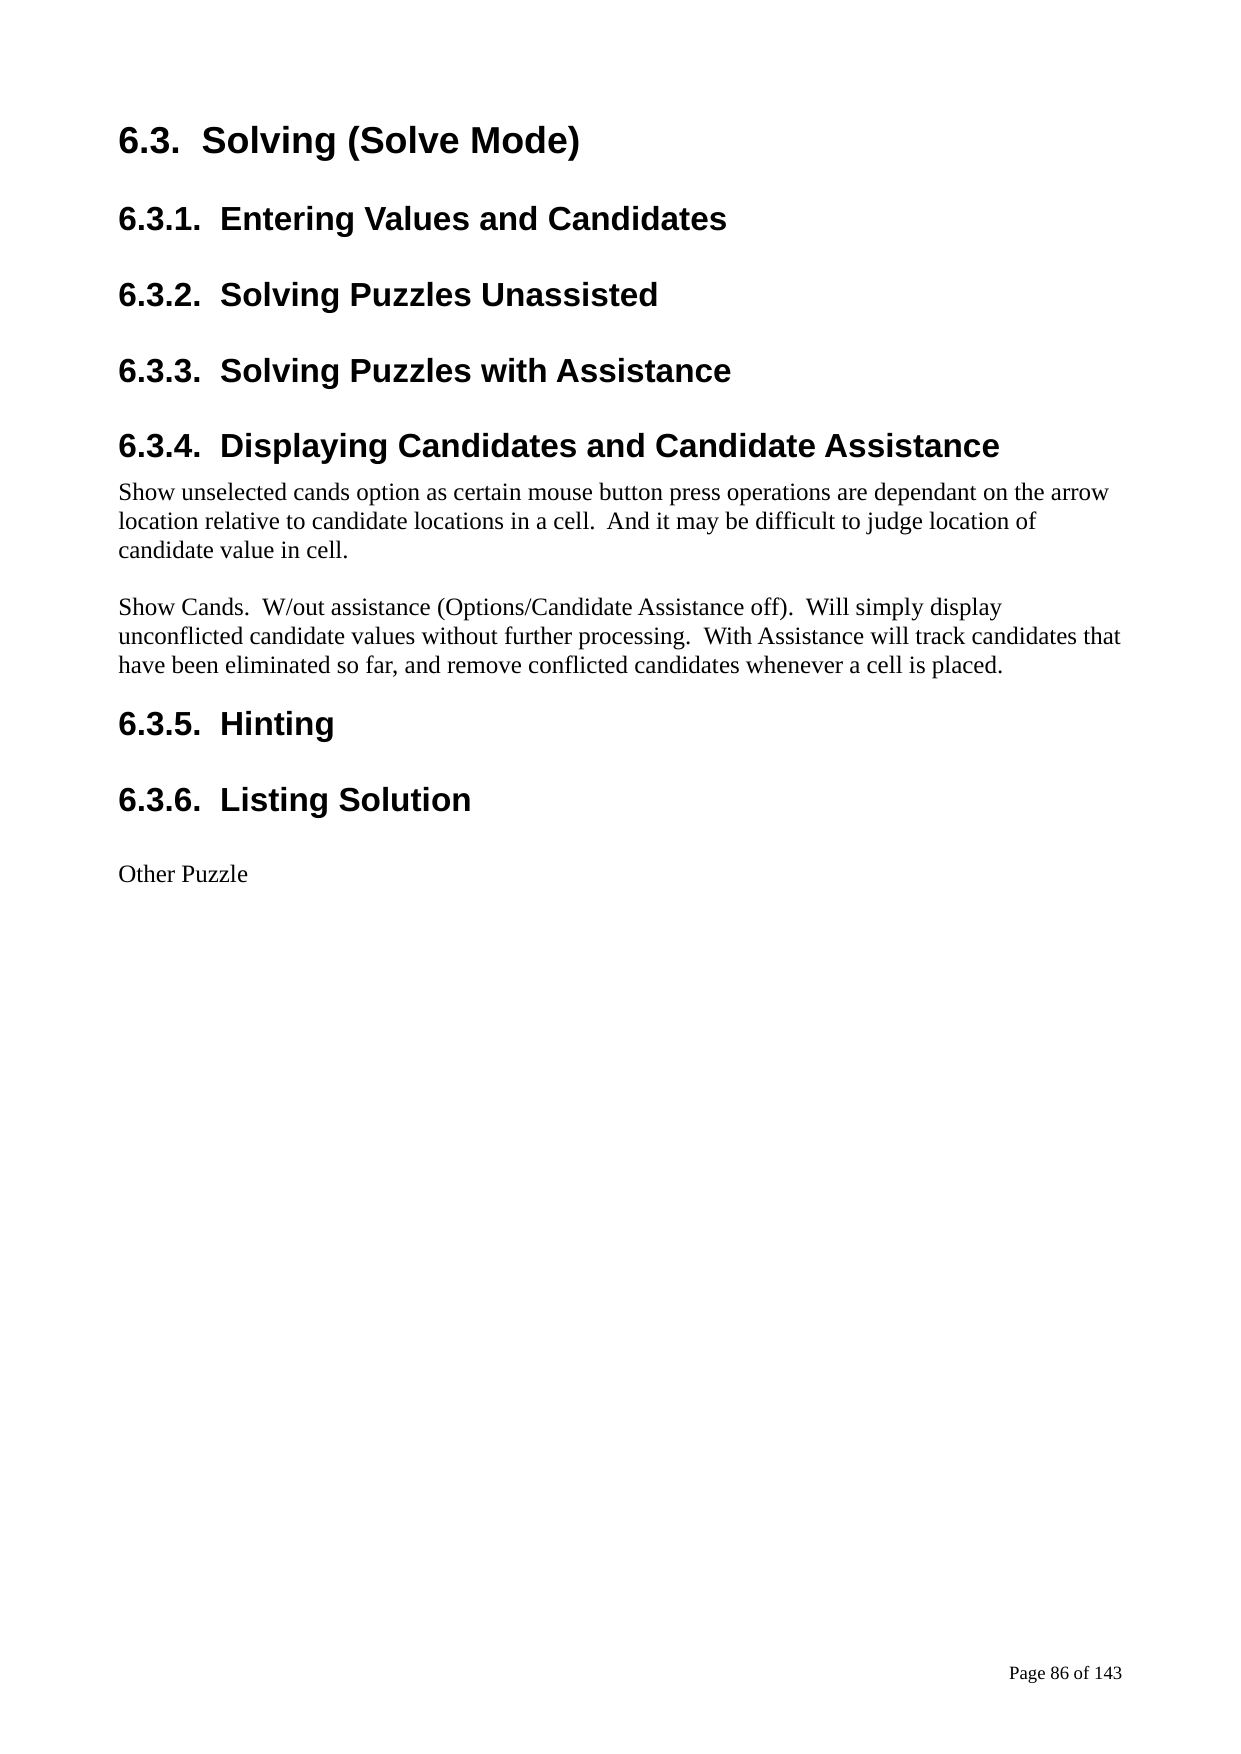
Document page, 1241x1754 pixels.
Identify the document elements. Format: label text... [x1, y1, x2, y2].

text Show unselected cands option as certain mouse button press operations are dependant on the arrow location relative to candidate locations in a cell. And it may be difficult to judge location of candidate value in cell. [118, 477, 1122, 564]
subtitle Displaying Candidates and Candidate Assistance [118, 427, 1122, 465]
subtitle Entering Values and Candidates [118, 199, 1122, 237]
subtitle Hinting [118, 704, 1122, 742]
subtitle Solving (Solve Mode) [118, 118, 1122, 161]
text Other Puzzle [118, 859, 1122, 888]
subtitle Solving Puzzles Unassisted [118, 275, 1122, 313]
subtitle Solving Puzzles with Assistance [118, 351, 1122, 389]
text Show Cands. W/out assistance (Options/Candidate Assistance off). Will simply display unconflicted candidate values without further processing. With Assistance will track candidates that have been eliminated so far, and remove conflicted candidates whenever a cell is placed. [118, 592, 1122, 679]
subtitle Listing Solution [118, 780, 1122, 818]
